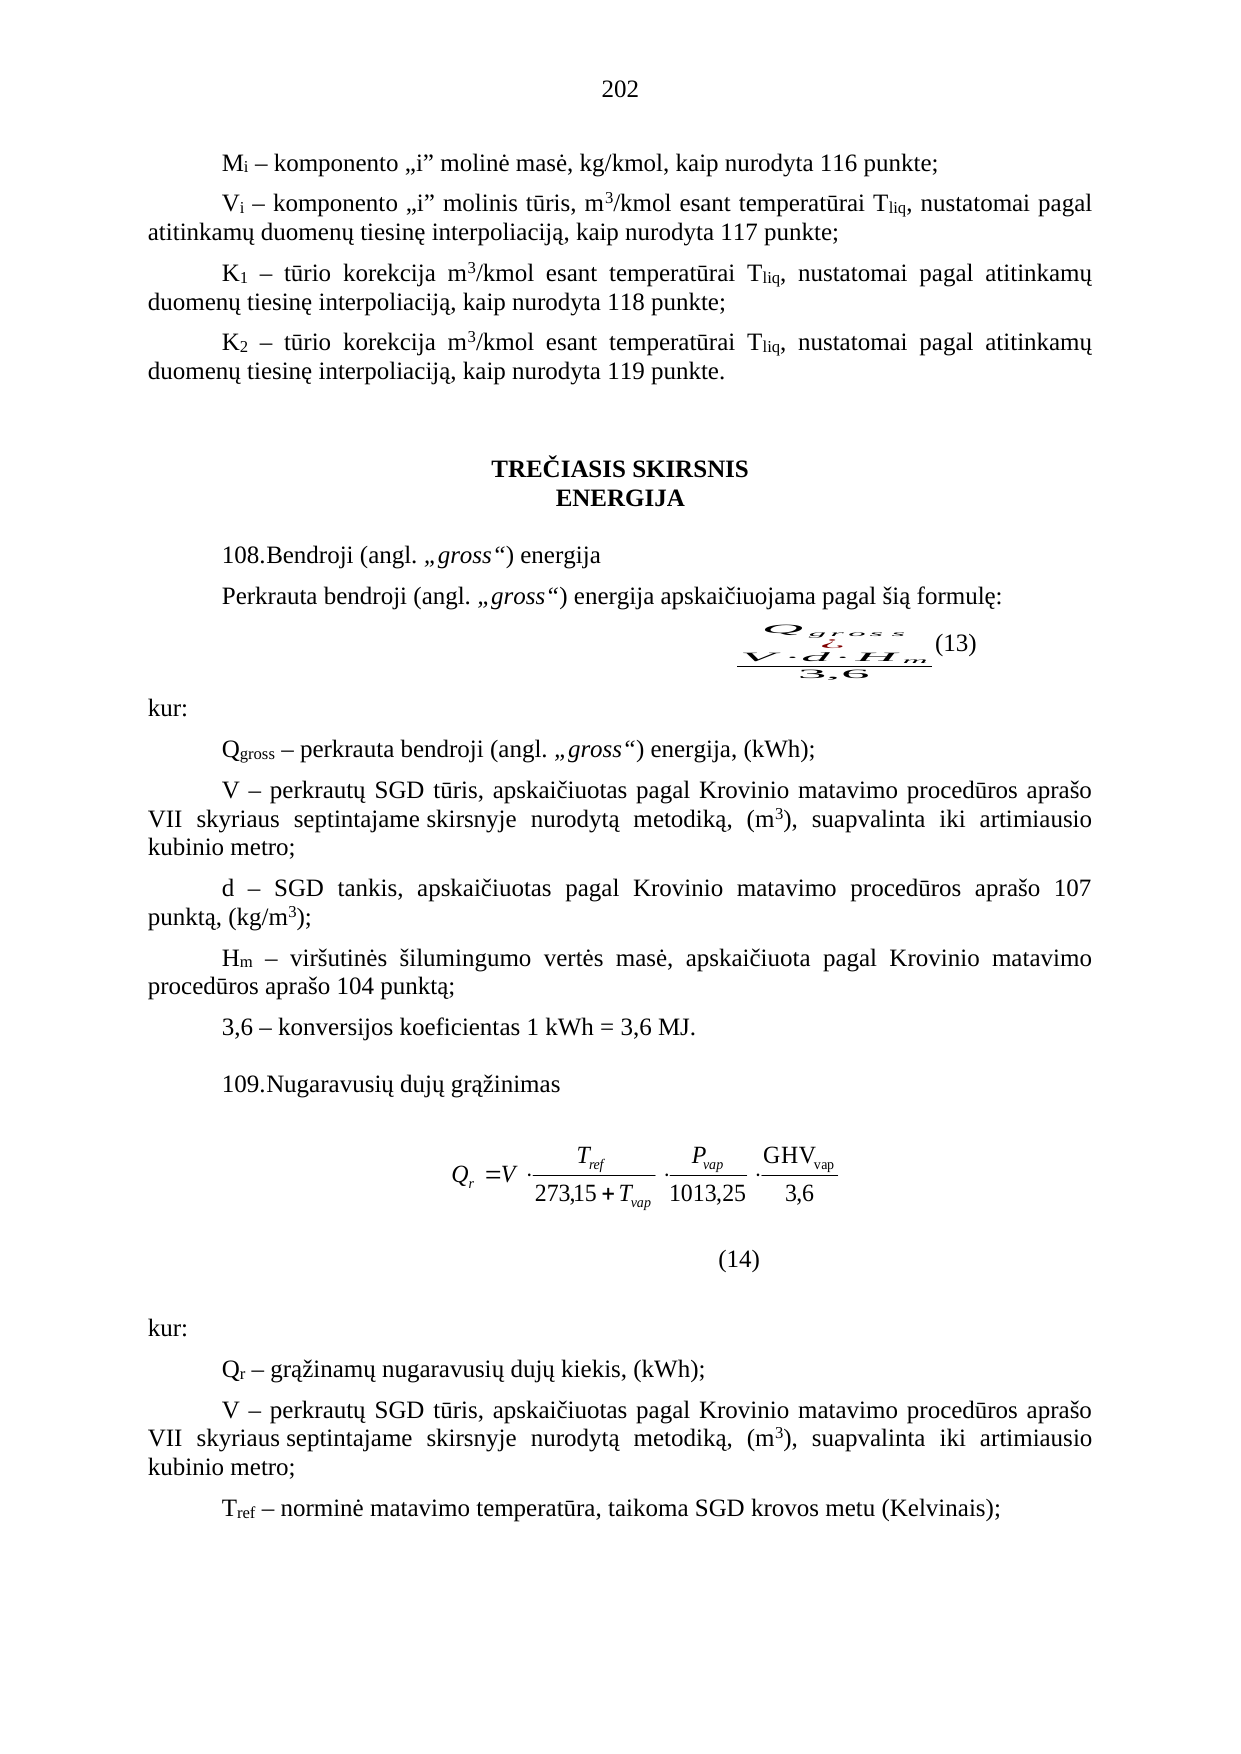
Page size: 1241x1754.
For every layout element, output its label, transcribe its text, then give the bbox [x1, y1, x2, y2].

text Vi – komponento „i” molinis tūris, m3/kmol esant temperatūrai Tliq, nustatomai pagal atitinkamų duomenų tiesinę interpoliaciją, kaip nurodyta 117 punkte; [148, 188, 1092, 246]
text K2 – tūrio korekcija m3/kmol esant temperatūrai Tliq, nustatomai pagal atitinkamų duomenų tiesinę interpoliaciją, kaip nurodyta 119 punkte. [148, 327, 1092, 385]
text 109. Nugaravusių dujų grąžinimas [148, 1069, 1092, 1098]
text d – SGD tankis, apskaičiuotas pagal Krovinio matavimo procedūros aprašo 107 punktą, (kg/m3); [148, 873, 1092, 931]
text V – perkrautų SGD tūris, apskaičiuotas pagal Krovinio matavimo procedūros aprašo VII skyriaus septintajame skirsnyje nurodytą metodiką, (m3), suapvalinta iki artimiausio kubinio metro; [148, 775, 1092, 861]
text 3,6 – konversijos koeficientas 1 kWh = 3,6 MJ. [148, 1012, 1092, 1041]
text K1 – tūrio korekcija m3/kmol esant temperatūrai Tliq, nustatomai pagal atitinkamų duomenų tiesinę interpoliaciją, kaip nurodyta 118 punkte; [148, 258, 1092, 315]
text Hm – viršutinės šilumingumo vertės masė, apskaičiuota pagal Krovinio matavimo procedūros aprašo 104 punktą; [148, 943, 1092, 1000]
text kur: [148, 1313, 1092, 1342]
text (14) [553, 1244, 1092, 1272]
text Perkrauta bendroji (angl. „gross“) energija apskaičiuojama pagal šią formulę: [148, 581, 1092, 610]
text kur: [148, 693, 1092, 722]
text Qr – grąžinamų nugaravusių dujų kiekis, (kWh); [148, 1354, 1092, 1383]
text (13) [418, 622, 1092, 681]
text Mi – komponento „i” molinė masė, kg/kmol, kaip nurodyta 116 punkte; [148, 148, 1092, 176]
text V – perkrautų SGD tūris, apskaičiuotas pagal Krovinio matavimo procedūros aprašo VII skyriaus septintajame skirsnyje nurodytą metodiką, (m3), suapvalinta iki artimiausio kubinio metro; [148, 1395, 1092, 1481]
text 108. Bendroji (angl. „gross“) energija [148, 541, 1092, 569]
text Tref – norminė matavimo temperatūra, taikoma SGD krovos metu (Kelvinais); [148, 1493, 1092, 1522]
text Qgross – perkrauta bendroji (angl. „gross“) energija, (kWh); [148, 734, 1092, 763]
text TREČIASIS SKIRSNIS ENERGIJA [148, 454, 1092, 512]
